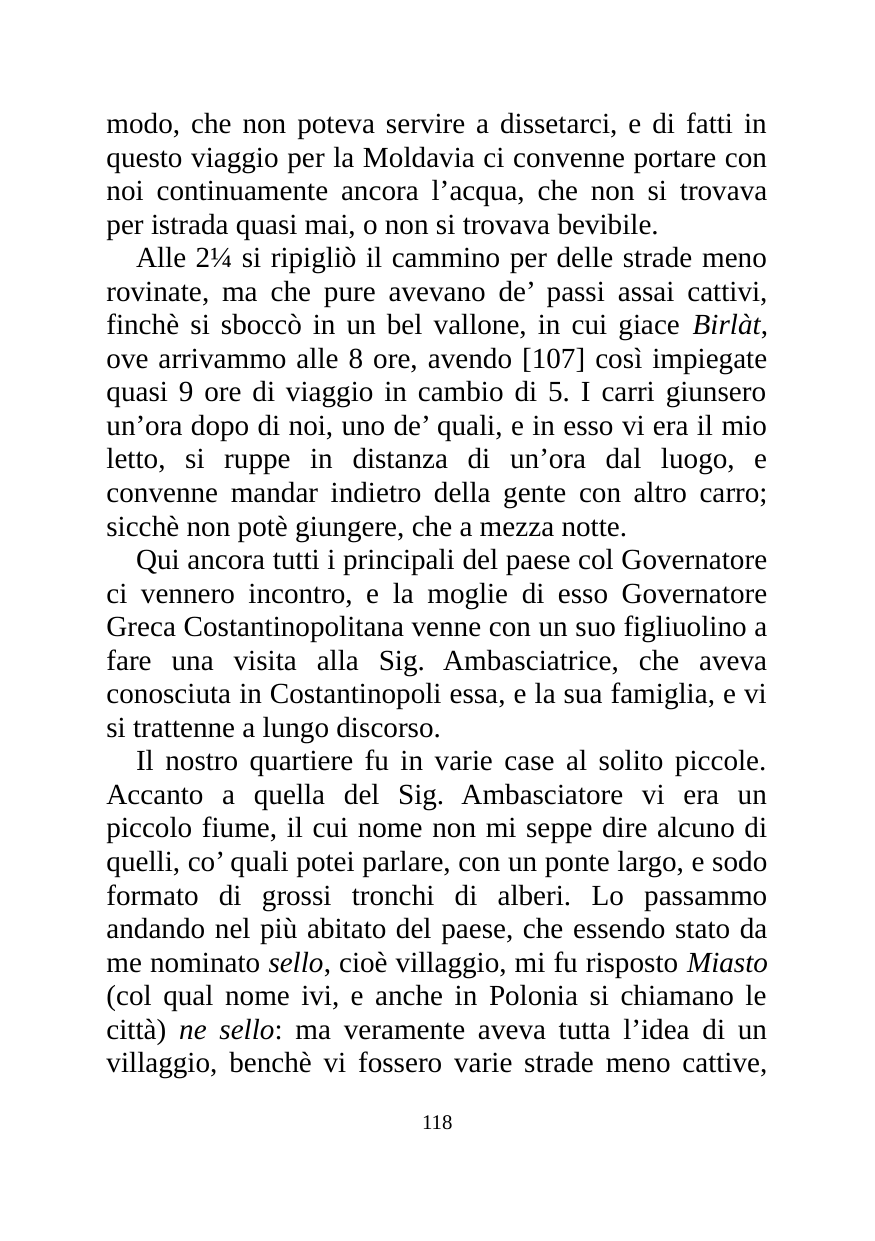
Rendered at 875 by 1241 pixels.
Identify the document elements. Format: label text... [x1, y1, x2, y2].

text Alle 2¼ si ripigliò il cammino per delle strade meno rovinate, ma che pure avevano de’ passi assai cattivi, finchè si sboccò in un bel vallone, in cui giace Birlàt, ove arrivammo alle 8 ore, avendo [107] così impiegate quasi 9 ore di viaggio in cambio di 5. I carri giunsero un’ora dopo di noi, uno de’ quali, e in esso vi era il mio letto, si ruppe in distanza di un’ora dal luogo, e convenne mandar indietro della gente con altro carro; sicchè non potè giungere, che a mezza notte. [106, 240, 768, 542]
text modo, che non poteva servire a dissetarci, e di fatti in questo viaggio per la Moldavia ci convenne portare con noi continuamente ancora l’acqua, che non si trovava per istrada quasi mai, o non si trovava bevibile. [106, 106, 768, 240]
text Il nostro quartiere fu in varie case al solito piccole. Accanto a quella del Sig. Ambasciatore vi era un piccolo fiume, il cui nome non mi seppe dire alcuno di quelli, co’ quali potei parlare, con un ponte largo, e sodo formato di grossi tronchi di alberi. Lo passammo andando nel più abitato del paese, che essendo stato da me nominato sello, cioè villaggio, mi fu risposto Miasto (col qual nome ivi, e anche in Polonia si chiamano le città) ne sello: ma veramente aveva tutta l’idea di un villaggio, benchè vi fossero varie strade meno cattive, [106, 743, 768, 1079]
text Qui ancora tutti i principali del paese col Governatore ci vennero incontro, e la moglie di esso Governatore Greca Costantinopolitana venne con un suo figliuolino a fare una visita alla Sig. Ambasciatrice, che aveva conosciuta in Costantinopoli essa, e la sua famiglia, e vi si trattenne a lungo discorso. [106, 542, 768, 743]
